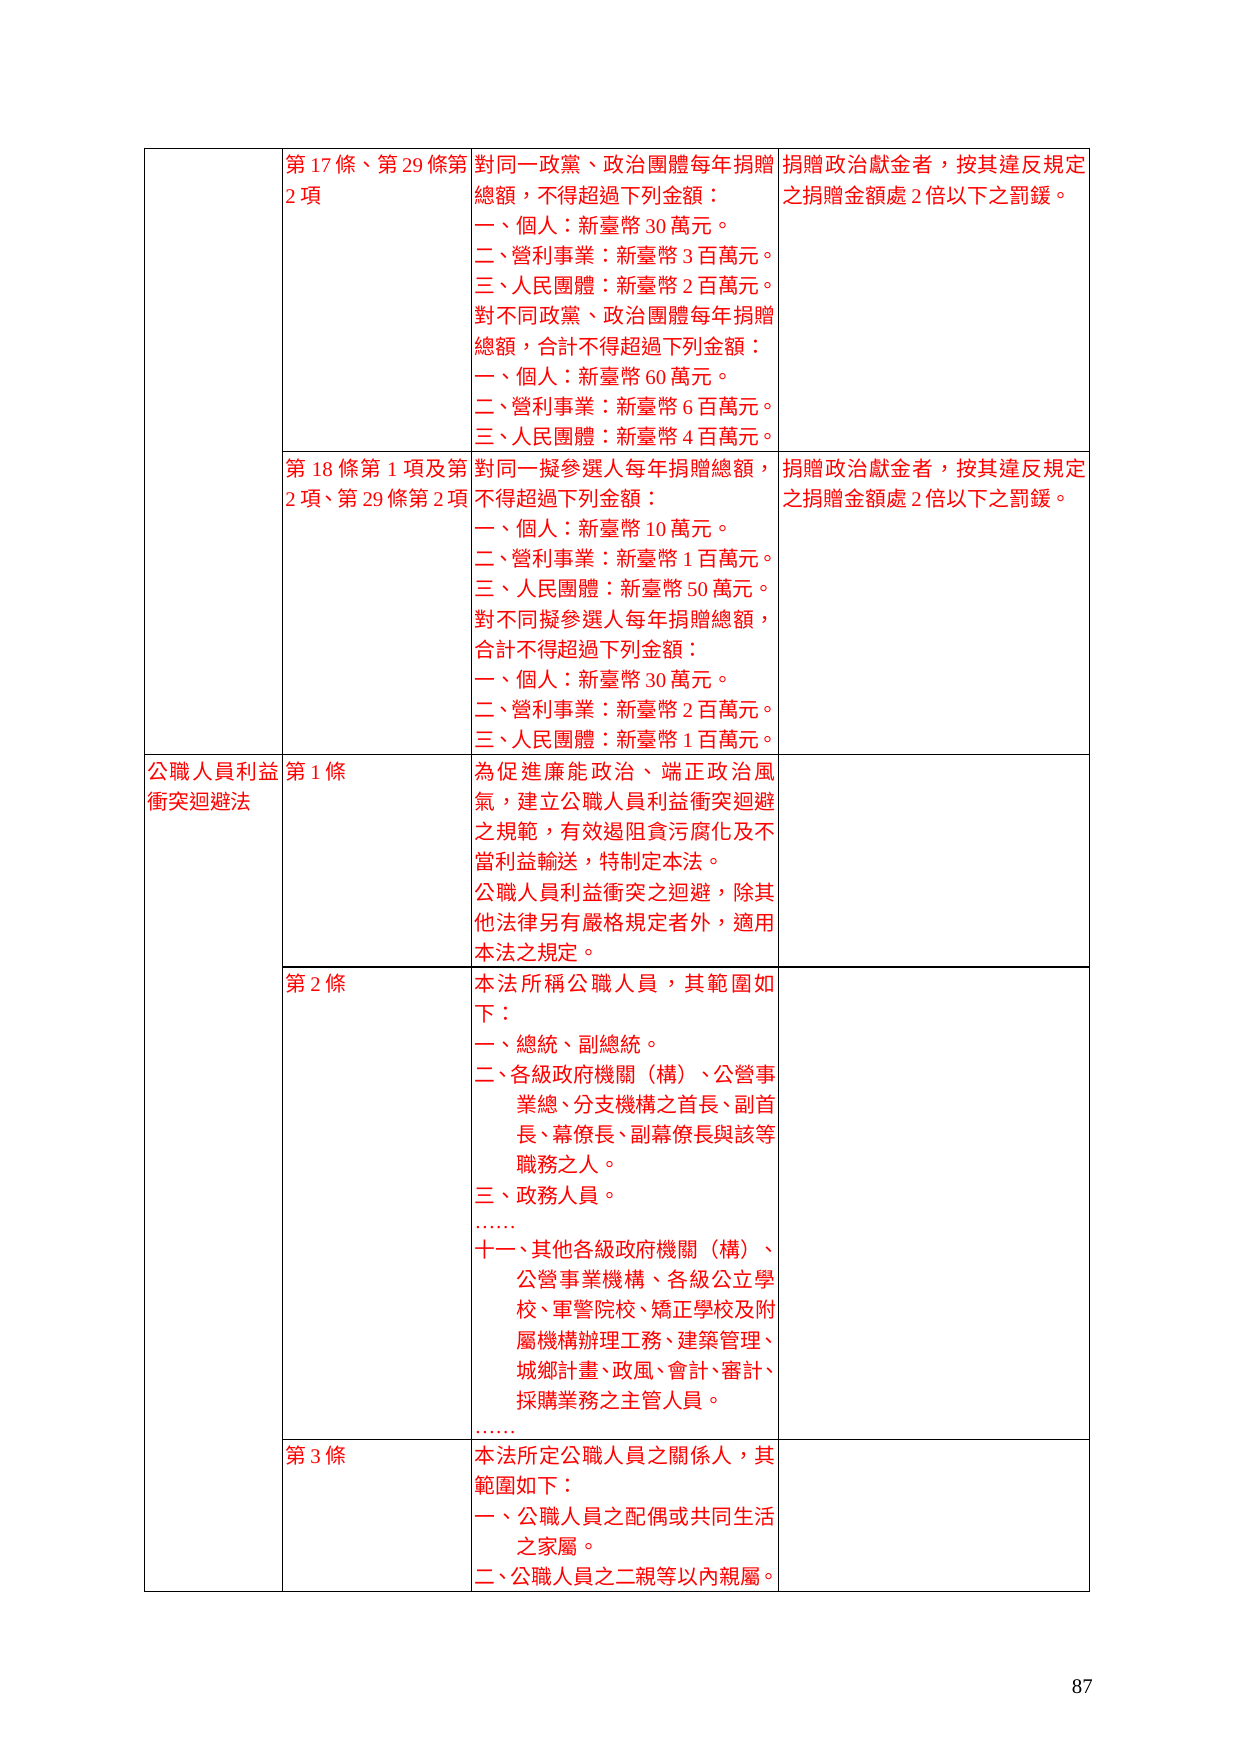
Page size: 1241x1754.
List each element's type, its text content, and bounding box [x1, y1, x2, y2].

table_cell 公職人員利益衝突迴避法 [145, 755, 282, 1591]
table_cell 第2條 [283, 968, 471, 1438]
table_cell 為促進廉能政治、端正政治風氣，建立公職人員利益衝突迴避之規範，有效遏阻貪污腐化及不當利益輸送，特制定本法。 公職人員利益衝突之迴避，除其他法律另有嚴格規定者外，適用本法之規定。 [472, 755, 778, 966]
table_cell 第1條 [283, 755, 471, 966]
table_cell 捐贈政治獻金者，按其違反規定之捐贈金額處2倍以下之罰鍰。 [779, 452, 1089, 754]
table_cell 對同一政黨、政治團體每年捐贈總額，不得超過下列金額： 一、個人：新臺幣30萬元。 二、營利事業：新臺幣3百萬元。 三、人民團體：新臺幣2百萬元。 對不同政黨、政治團體每年捐贈總額，合計不得超過下列金額： 一、個人：新臺幣60萬元。 二、營利事業：新臺幣6百萬元。 三、人民團體：新臺幣4百萬元。 [472, 149, 778, 451]
table_cell [145, 149, 282, 754]
table_cell 本法所定公職人員之關係人，其範圍如下： 一、公職人員之配偶或共同生活之家屬。 二、公職人員之二親等以內親屬。 [472, 1440, 778, 1591]
table_cell 第3條 [283, 1440, 471, 1591]
table_cell 捐贈政治獻金者，按其違反規定之捐贈金額處2倍以下之罰鍰。 [779, 149, 1089, 451]
table_cell 第17條、第29條第2項 [283, 149, 471, 451]
table_cell 對同一擬參選人每年捐贈總額，不得超過下列金額： 一、個人：新臺幣10萬元。 二、營利事業：新臺幣1百萬元。 三、人民團體：新臺幣50萬元。 對不同擬參選人每年捐贈總額，合計不得超過下列金額： 一、個人：新臺幣30萬元。 二、營利事業：新臺幣2百萬元。 三、人民團體：新臺幣1百萬元。 [472, 452, 778, 754]
table_cell [779, 755, 1089, 966]
table_cell [779, 968, 1089, 1438]
table_cell 本法所稱公職人員，其範圍如下： 一、總統、副總統。 二、各級政府機關（構）、公營事業總、分支機構之首長、副首長、幕僚長、副幕僚長與該等職務之人。 三、政務人員。 …… 十一、其他各級政府機關（構）、公營事業機構、各級公立學校、軍警院校、矯正學校及附屬機構辦理工務、建築管理、城鄉計畫、政風、會計、審計、採購業務之主管人員。 …… [472, 968, 778, 1438]
table_cell [779, 1440, 1089, 1591]
table_cell 第18條第1項及第2項、第29條第2項 [283, 452, 471, 754]
